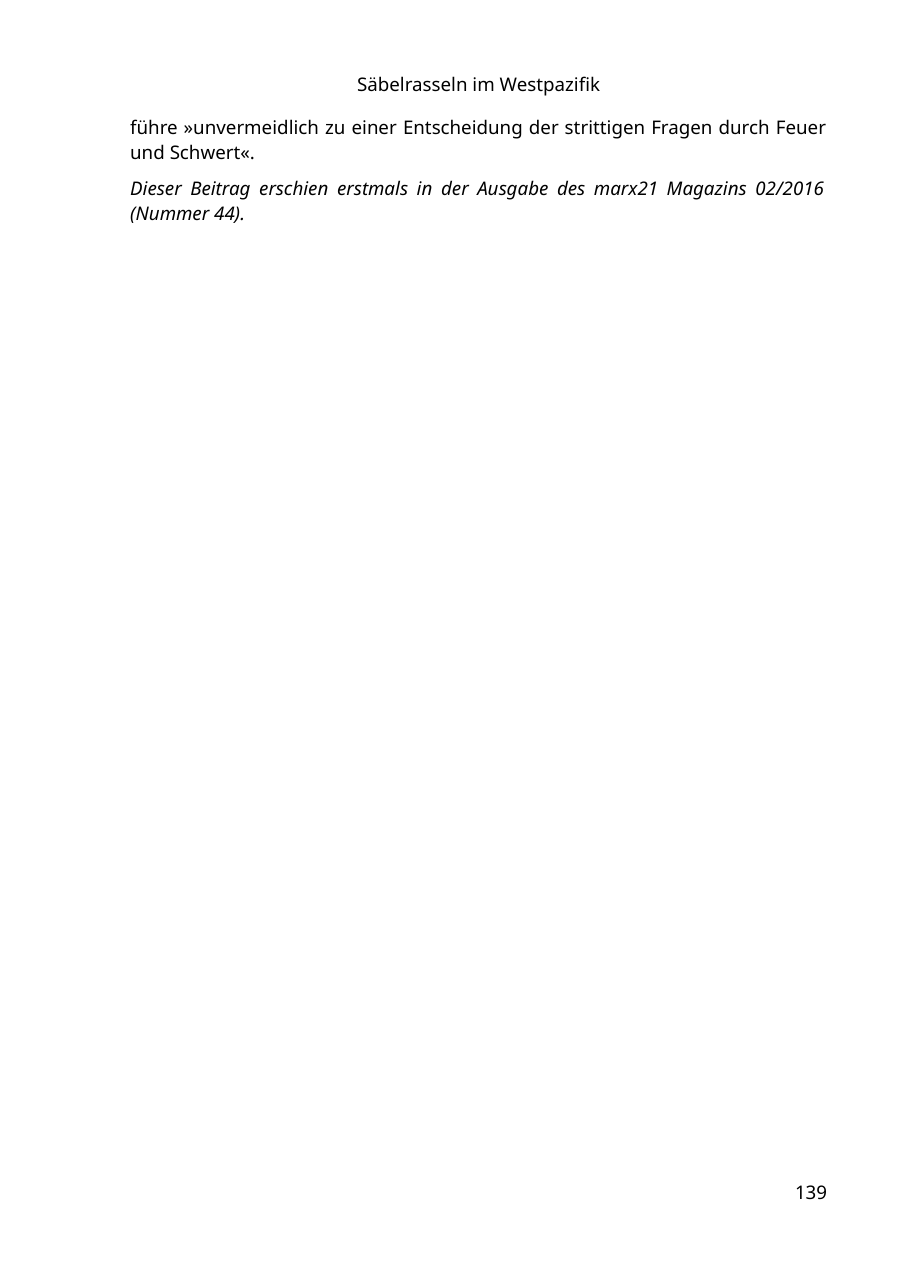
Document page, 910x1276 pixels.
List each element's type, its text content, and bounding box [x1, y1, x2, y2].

text führe »unvermeidlich zu einer Entscheidung der strittigen Fragen durch Feuer und Schwert«. [130, 114, 827, 165]
text Dieser Beitrag erschien erstmals in der Ausgabe des marx21 Magazins 02/2016 (Nummer 44). [130, 175, 827, 226]
